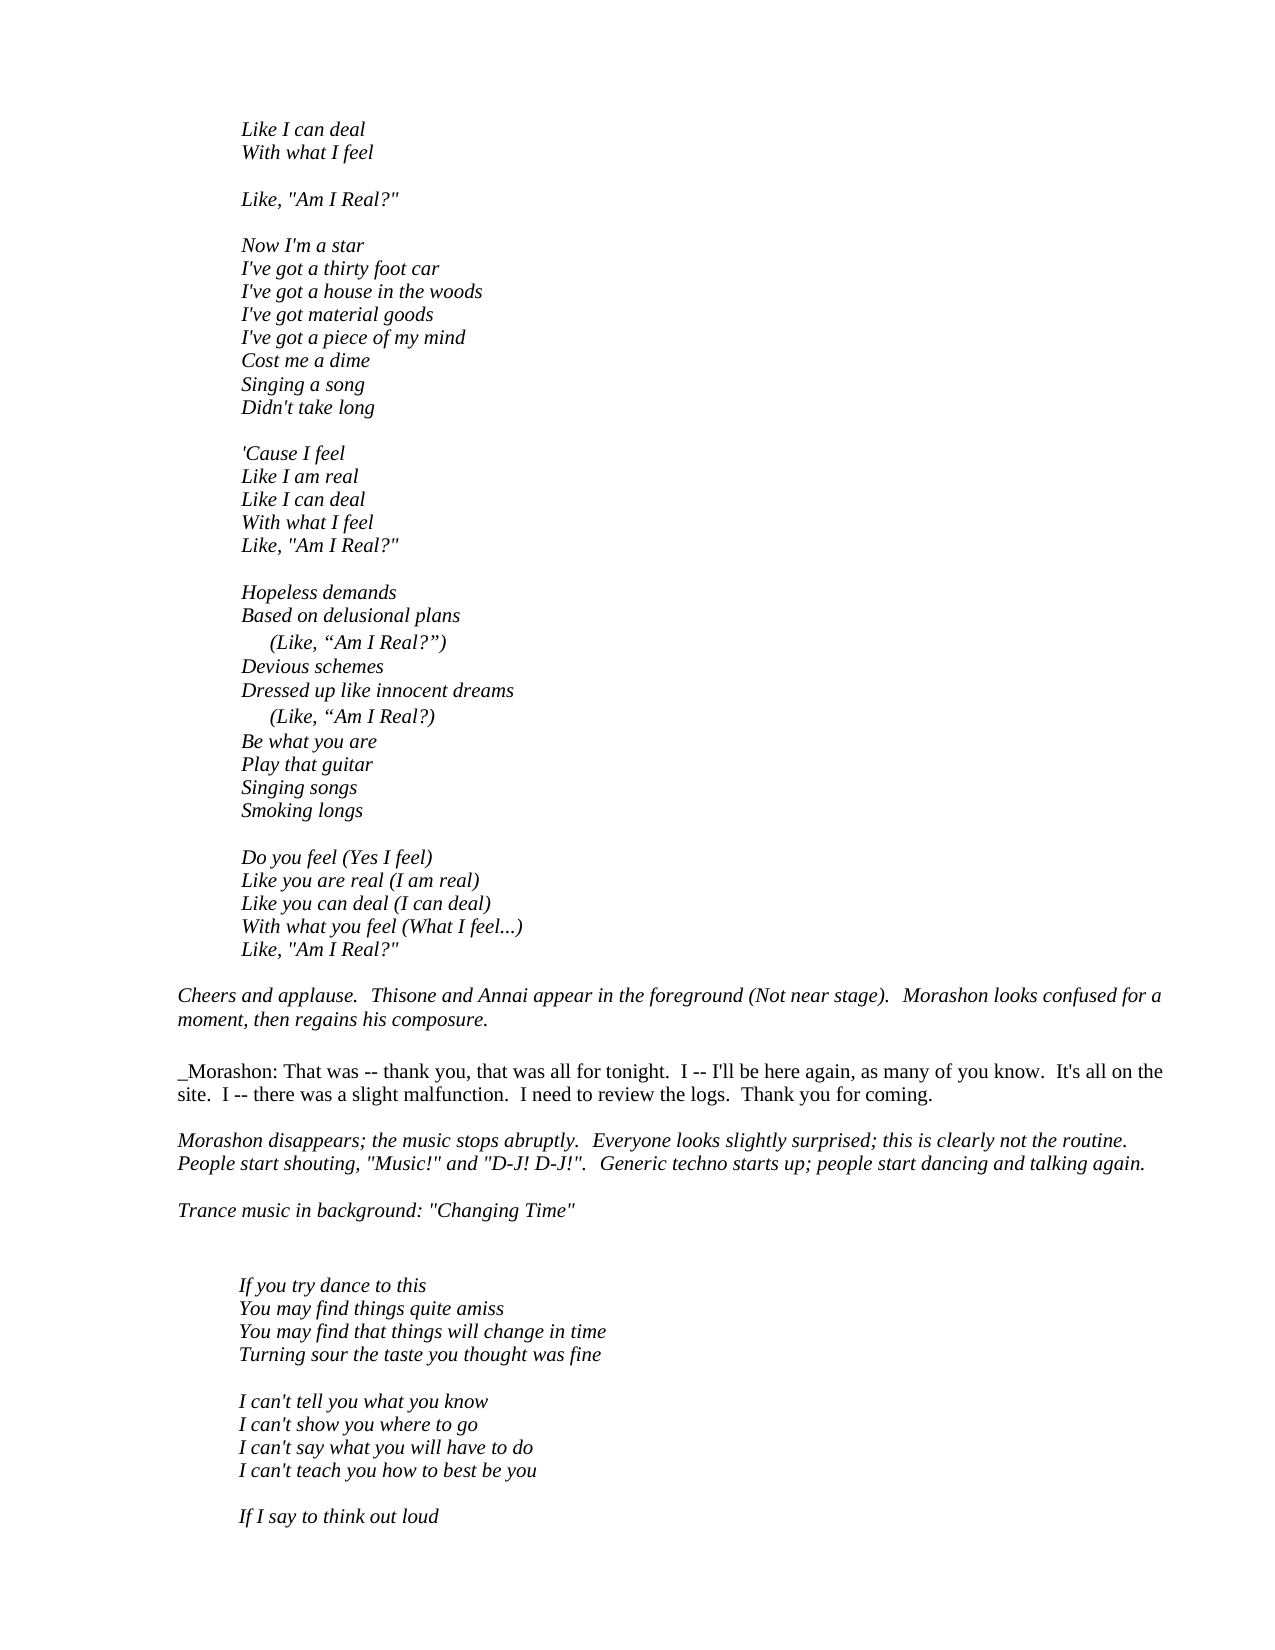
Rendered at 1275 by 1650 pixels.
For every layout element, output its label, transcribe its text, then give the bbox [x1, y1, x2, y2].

text Like I can deal With what I feel Like, "Am I Real?" Now I'm a star I've got a thirty foot car I've got a house in the woods I've got material goods I've got a piece of my mind Cost me a dime Singing a song Didn't take long 'Cause I feel Like I am real Like I can deal With what I feel Like, "Am I Real?" Hopeless demands Based on delusional plans (Like, “Am I Real?”) Devious schemes Dressed up like innocent dreams (Like, “Am I Real?) Be what you are Play that guitar Singing songs Smoking longs Do you feel (Yes I feel) Like you are real (I am real) Like you can deal (I can deal) With what you feel (What I feel...) Like, "Am I Real?" [241, 118, 1186, 984]
text If you try dance to this You may find things quite amiss You may find that things will change in time Turning sour the taste you thought was fine I can't tell you what you know I can't show you where to go I can't say what you will have to do I can't teach you how to best be you If I say to think out loud [238, 1274, 1186, 1528]
text Cheers and applause. Thisone and Annai appear in the foreground (Not near stage). Morashon looks confused for a moment, then regains his composure. [177, 984, 1186, 1031]
text _Morashon: That was -- thank you, that was all for tonight. I -- I'll be here again, as many of you know. It's all on the site. I -- there was a slight malfunction. I need to review the logs. Thank you for coming. Morashon disappears; the music stops abruptly. Everyone looks slightly surprised; this is clearly not the routine. People start shouting, "Music!" and "D-J! D-J!". Generic techno starts up; people start dancing and talking again. Trance music in background: "Changing Time" [177, 1060, 1186, 1222]
